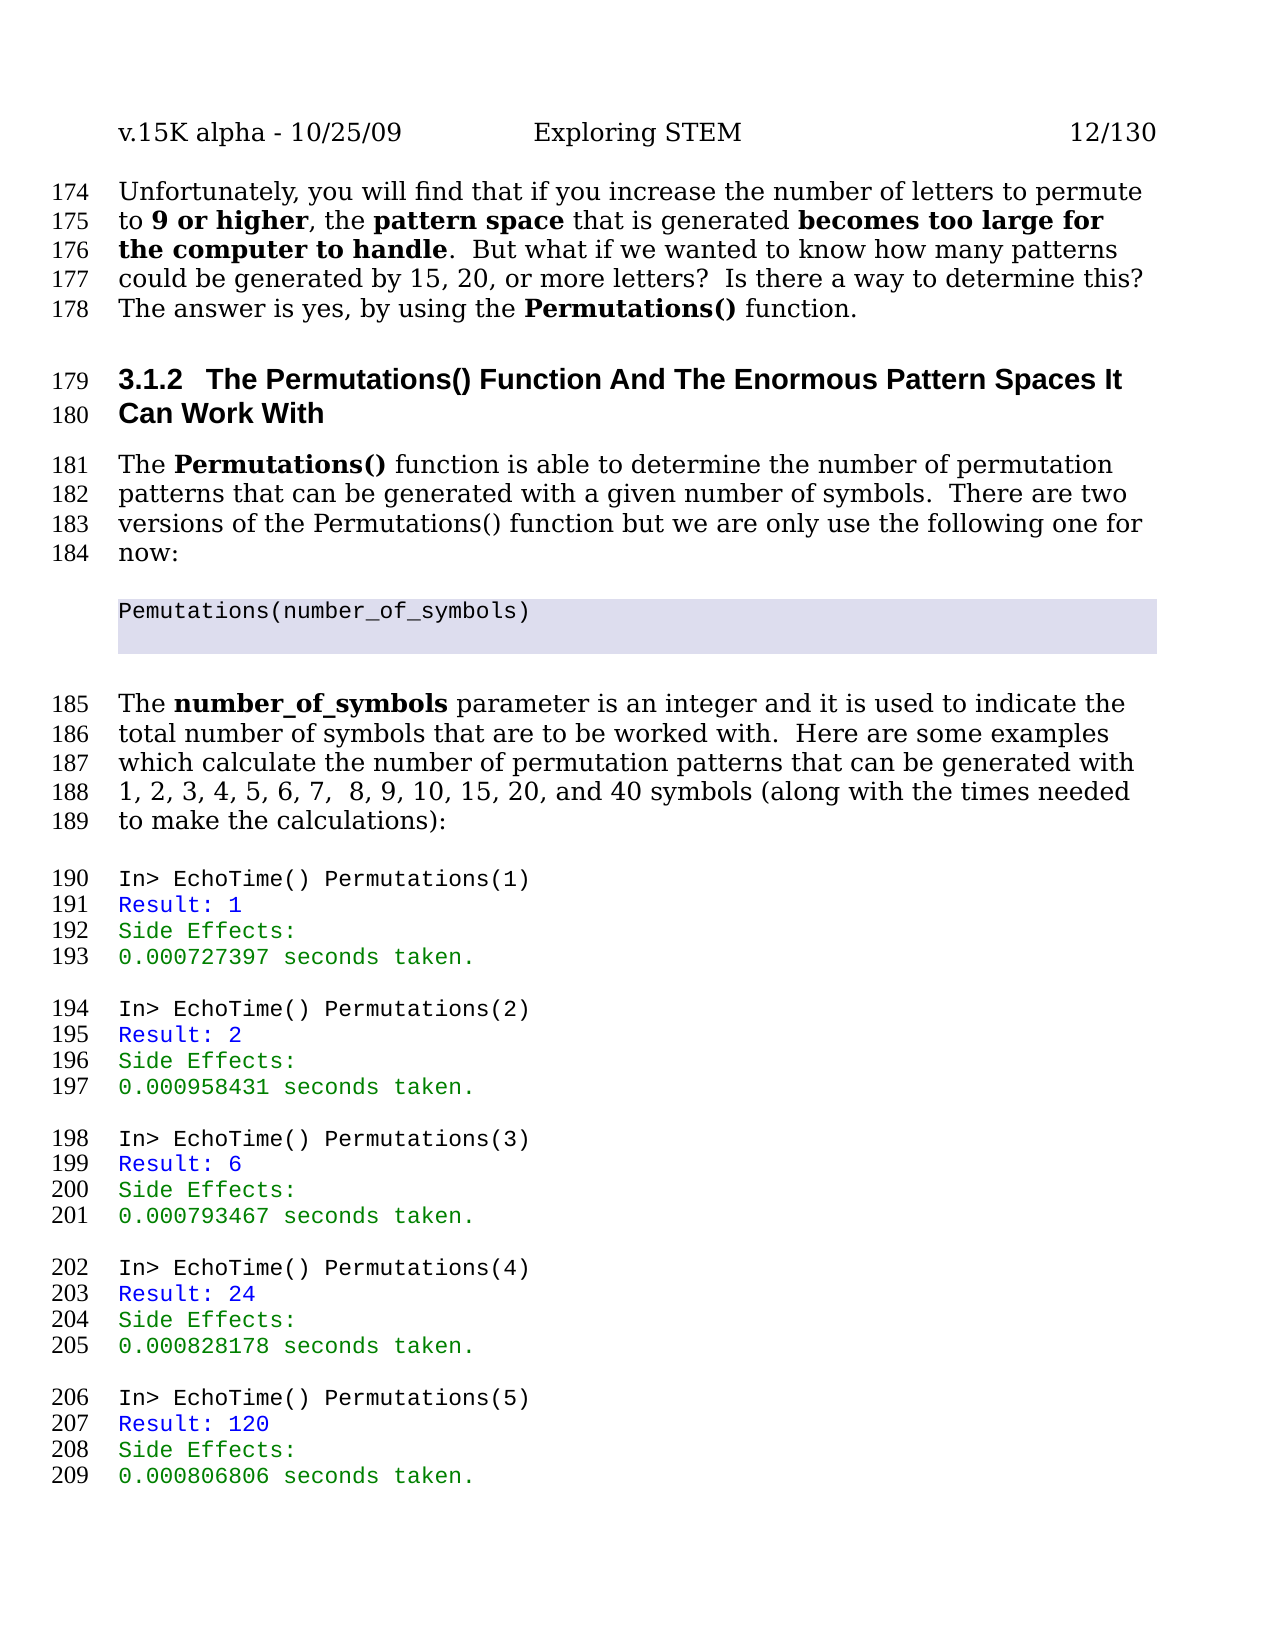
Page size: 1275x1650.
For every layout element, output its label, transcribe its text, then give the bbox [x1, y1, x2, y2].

text 0.000958431 seconds taken. [118, 1075, 1157, 1101]
text Result: 24 [118, 1282, 1157, 1308]
text Result: 1 [118, 893, 1157, 919]
subtitle The Permutations() Function And The Enormous Pattern Spaces It Can Work With [118, 362, 1157, 429]
text In> EchoTime() Permutations(3) [118, 1127, 1157, 1153]
text Result: 2 [118, 1023, 1157, 1049]
table_header Pemutations(number_of_symbols) [118, 599, 1157, 654]
text Side Effects: [118, 1179, 1157, 1205]
text Unfortunately, you will find that if you increase the number of letters to permute to 9 or higher, the pattern space that is generated becomes too large for the computer to handle. But what if we wanted to know how many patterns could be generated by 15, 20, or more letters? Is there a way to determine this? The answer is yes, by using the Permutations() function. [118, 177, 1157, 323]
text Result: 120 [118, 1412, 1157, 1438]
text In> EchoTime() Permutations(4) [118, 1257, 1157, 1282]
text Result: 6 [118, 1153, 1157, 1179]
text In> EchoTime() Permutations(2) [118, 997, 1157, 1023]
text In> EchoTime() Permutations(5) [118, 1386, 1157, 1412]
text 0.000828178 seconds taken. [118, 1334, 1157, 1360]
text 0.000793467 seconds taken. [118, 1205, 1157, 1231]
text Side Effects: [118, 1438, 1157, 1464]
text The number_of_symbols parameter is an integer and it is used to indicate the total number of symbols that are to be worked with. Here are some examples which calculate the number of permutation patterns that can be generated with 1, 2, 3, 4, 5, 6, 7, 8, 9, 10, 15, 20, and 40 symbols (along with the times needed to make the calculations): [118, 689, 1157, 836]
text 0.000727397 seconds taken. [118, 945, 1157, 971]
text Side Effects: [118, 1308, 1157, 1334]
text Side Effects: [118, 1049, 1157, 1075]
text The Permutations() function is able to determine the number of permutation patterns that can be generated with a given number of symbols. There are two versions of the Permutations() function but we are only use the following one for now: [118, 450, 1157, 567]
text In> EchoTime() Permutations(1) [118, 867, 1157, 893]
text 0.000806806 seconds taken. [118, 1464, 1157, 1490]
text Side Effects: [118, 919, 1157, 945]
